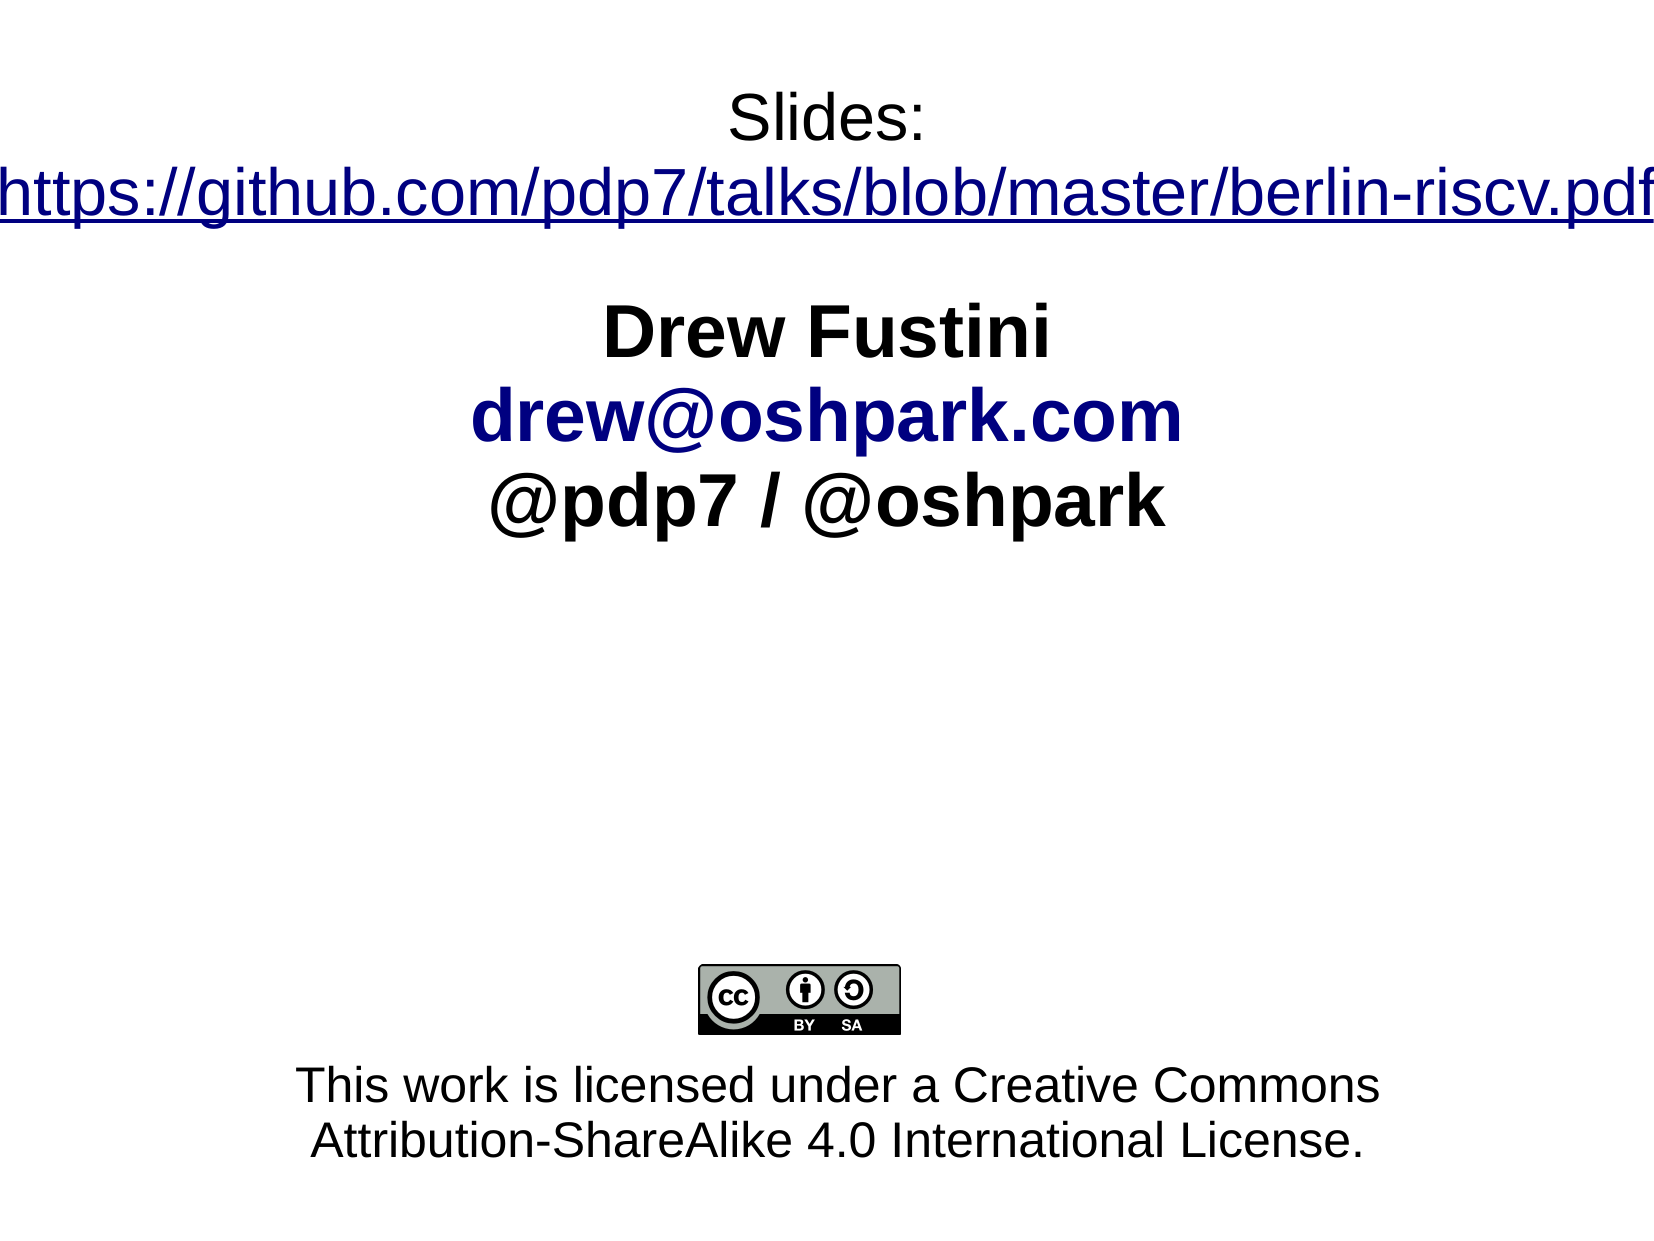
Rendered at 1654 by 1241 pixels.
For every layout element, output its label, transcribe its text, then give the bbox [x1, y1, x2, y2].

list This work is licensed under a Creative Commons Attribution-ShareAlike 4.0 International License. [255, 859, 1422, 1183]
picture [698, 964, 901, 1036]
list Slides: https://github.com/pdp7/talks/blob/master/berlin-riscv.pdf Drew Fustini drew@oshpark.com @pdp7 / @oshpark [0, 79, 1654, 996]
